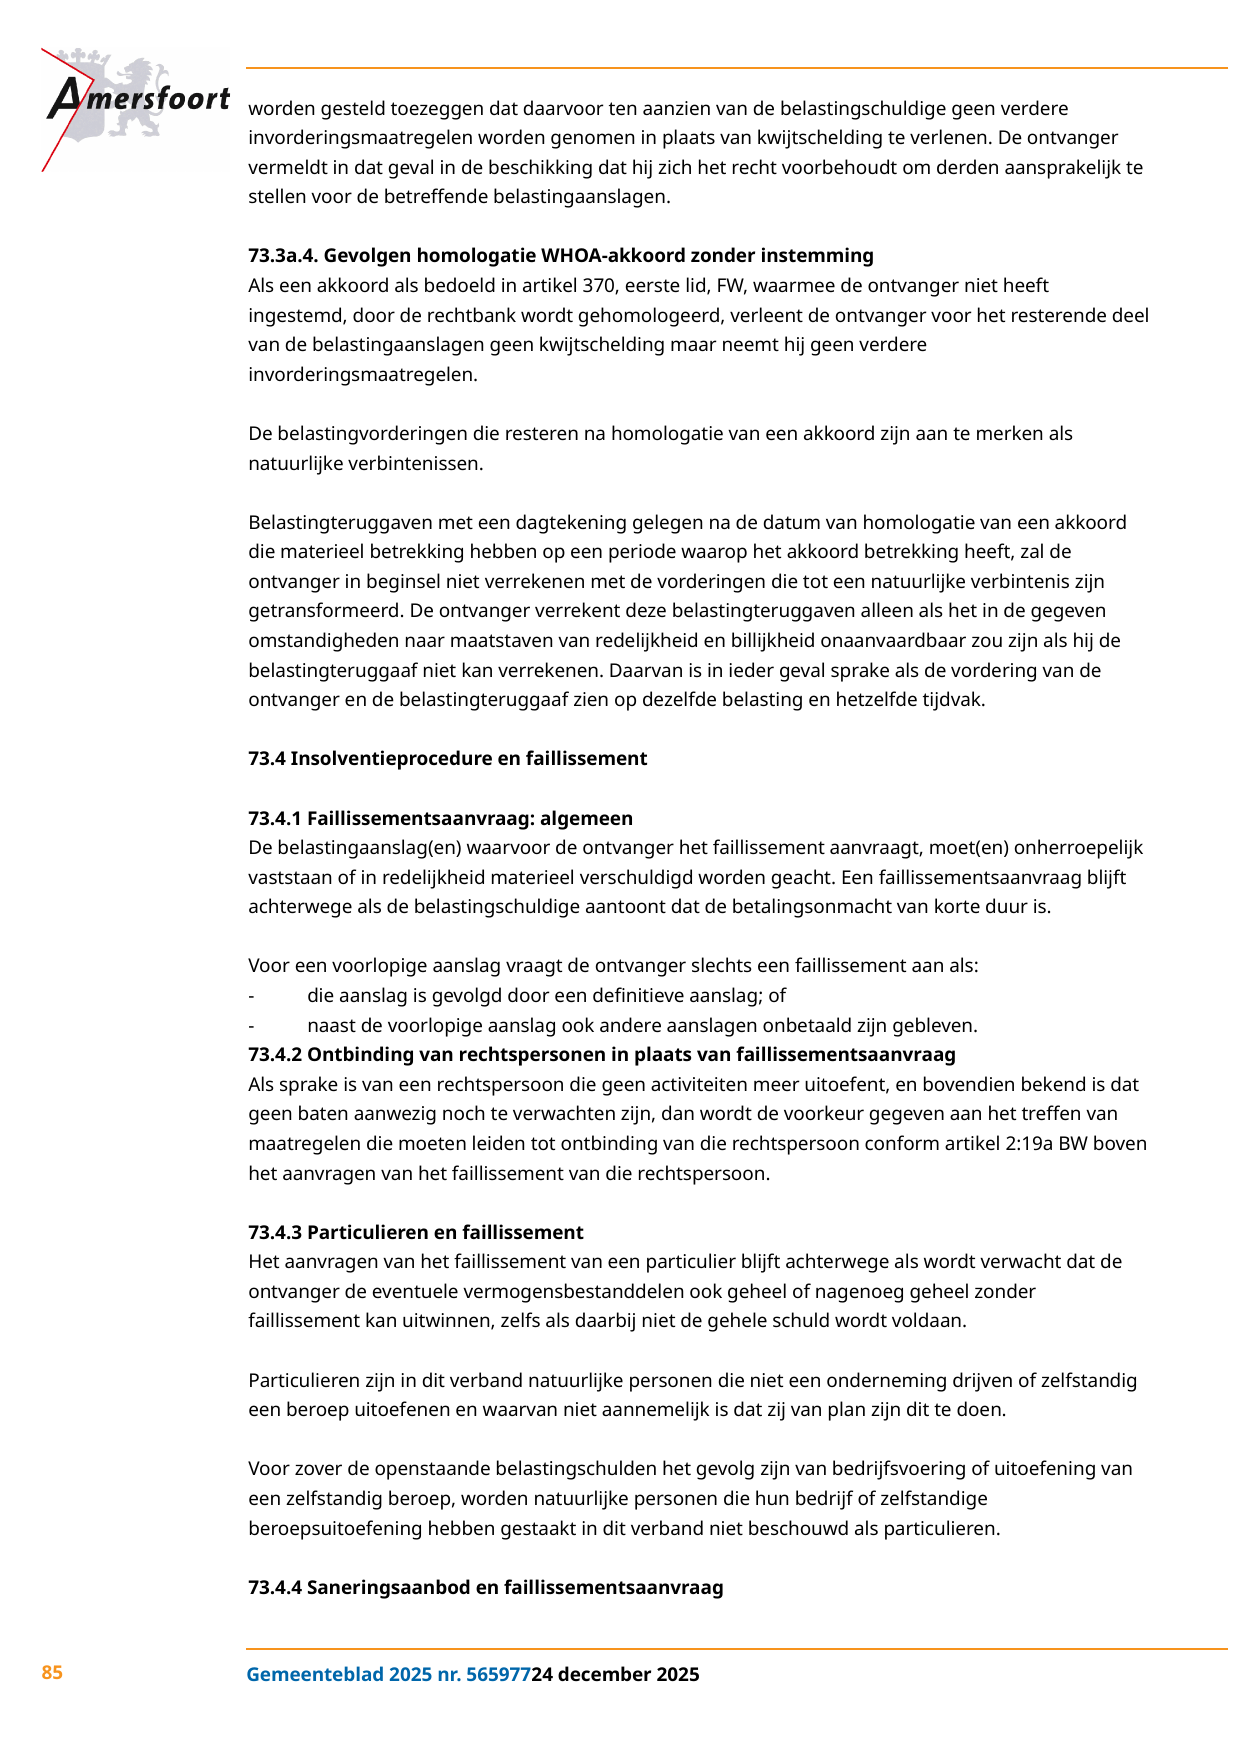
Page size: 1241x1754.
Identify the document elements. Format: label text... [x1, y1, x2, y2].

text worden gesteld toezeggen dat daarvoor ten aanzien van de belastingschuldige geen verdere invorderingsmaatregelen worden genomen in plaats van kwijtschelding te verlenen. De ontvanger vermeldt in dat geval in de beschikking dat hij zich het recht voorbehoudt om derden aansprakelijk te stellen voor de betreffende belastingaanslagen. [248, 95, 1152, 209]
text Als sprake is van een rechtspersoon die geen activiteiten meer uitoefent, en bovendien bekend is dat geen baten aanwezig noch te verwachten zijn, dan wordt de voorkeur gegeven aan het treffen van maatregelen die moeten leiden tot ontbinding van die rechtspersoon conform artikel 2:19a BW boven het aanvragen van het faillissement van die rechtspersoon. [248, 1071, 1152, 1186]
list die aanslag is gevolgd door een definitieve aanslag; of [248, 982, 1152, 1008]
text Voor zover de openstaande belastingschulden het gevolg zijn van bedrijfsvoering of uitoefening van een zelfstandig beroep, worden natuurlijke personen die hun bedrijf of zelfstandige beroepsuitoefening hebben gestaakt in dit verband niet beschouwd als particulieren. [248, 1456, 1152, 1541]
text 73.4.4 Saneringsaanbod en faillissementsaanvraag [248, 1574, 1152, 1600]
list naast de voorlopige aanslag ook andere aanslagen onbetaald zijn gebleven. [248, 1012, 1152, 1038]
text 73.4 Insolventieprocedure en faillissement [248, 746, 1152, 771]
text 73.4.2 Ontbinding van rechtspersonen in plaats van faillissementsaanvraag [248, 1041, 1152, 1067]
text Als een akkoord als bedoeld in artikel 370, eerste lid, FW, waarmee de ontvanger niet heeft ingestemd, door de rechtbank wordt gehomologeerd, verleent de ontvanger voor het resterende deel van de belastingaanslagen geen kwijtschelding maar neemt hij geen verdere invorderingsmaatregelen. [248, 272, 1152, 387]
picture [41, 47, 231, 172]
text 73.4.1 Faillissementsaanvraag: algemeen [248, 805, 1152, 831]
text Particulieren zijn in dit verband natuurlijke personen die niet een onderneming drijven of zelfstandig een beroep uitoefenen en waarvan niet aannemelijk is dat zij van plan zijn dit te doen. [248, 1367, 1152, 1422]
text Voor een voorlopige aanslag vraagt de ontvanger slechts een faillissement aan als: [248, 953, 1152, 978]
text Belastingteruggaven met een dagtekening gelegen na de datum van homologatie van een akkoord die materieel betrekking hebben op een periode waarop het akkoord betrekking heeft, zal de ontvanger in beginsel niet verrekenen met de vorderingen die tot een natuurlijke verbintenis zijn getransformeerd. De ontvanger verrekent deze belastingteruggaven alleen als het in de gegeven omstandigheden naar maatstaven van redelijkheid en billijkheid onaanvaardbaar zou zijn als hij de belastingteruggaaf niet kan verrekenen. Daarvan is in ieder geval sprake als de vordering van de ontvanger en de belastingteruggaaf zien op dezelfde belasting en hetzelfde tijdvak. [248, 509, 1152, 712]
text De belastingaanslag(en) waarvoor de ontvanger het faillissement aanvraagt, moet(en) onherroepelijk vaststaan of in redelijkheid materieel verschuldigd worden geacht. Een faillissementsaanvraag blijft achterwege als de belastingschuldige aantoont dat de betalingsonmacht van korte duur is. [248, 834, 1152, 919]
text Het aanvragen van het faillissement van een particulier blijft achterwege als wordt verwacht dat de ontvanger de eventuele vermogensbestanddelen ook geheel of nagenoeg geheel zonder faillissement kan uitwinnen, zelfs als daarbij niet de gehele schuld wordt voldaan. [248, 1248, 1152, 1333]
text 73.3a.4. Gevolgen homologatie WHOA-akkoord zonder instemming [248, 243, 1152, 268]
text 73.4.3 Particulieren en faillissement [248, 1219, 1152, 1245]
text De belastingvorderingen die resteren na homologatie van een akkoord zijn aan te merken als natuurlijke verbintenissen. [248, 420, 1152, 476]
